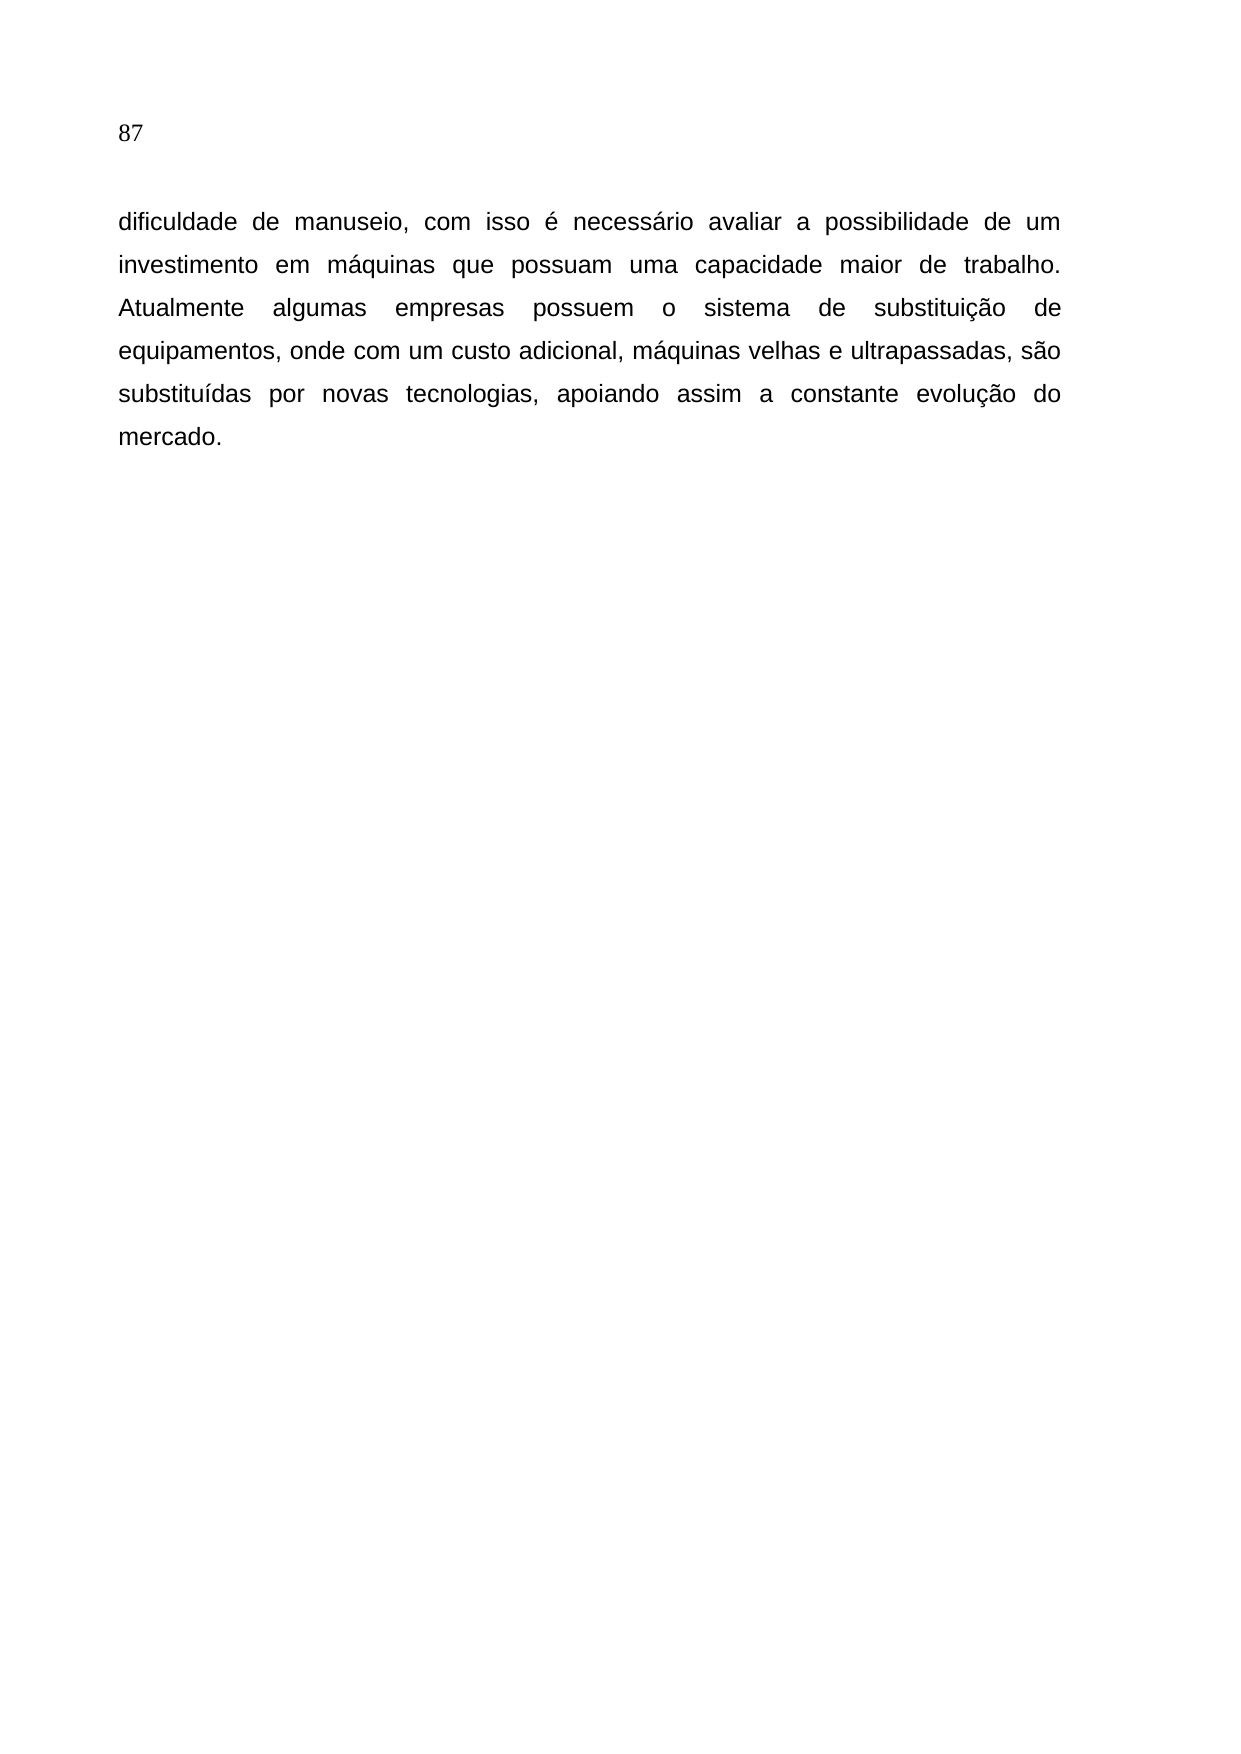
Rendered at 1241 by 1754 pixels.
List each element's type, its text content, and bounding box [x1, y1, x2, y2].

text dificuldade de manuseio, com isso é necessário avaliar a possibilidade de um investimento em máquinas que possuam uma capacidade maior de trabalho. Atualmente algumas empresas possuem o sistema de substituição de equipamentos, onde com um custo adicional, máquinas velhas e ultrapassadas, são substituídas por novas tecnologias, apoiando assim a constante evolução do mercado. [118, 207, 1063, 451]
